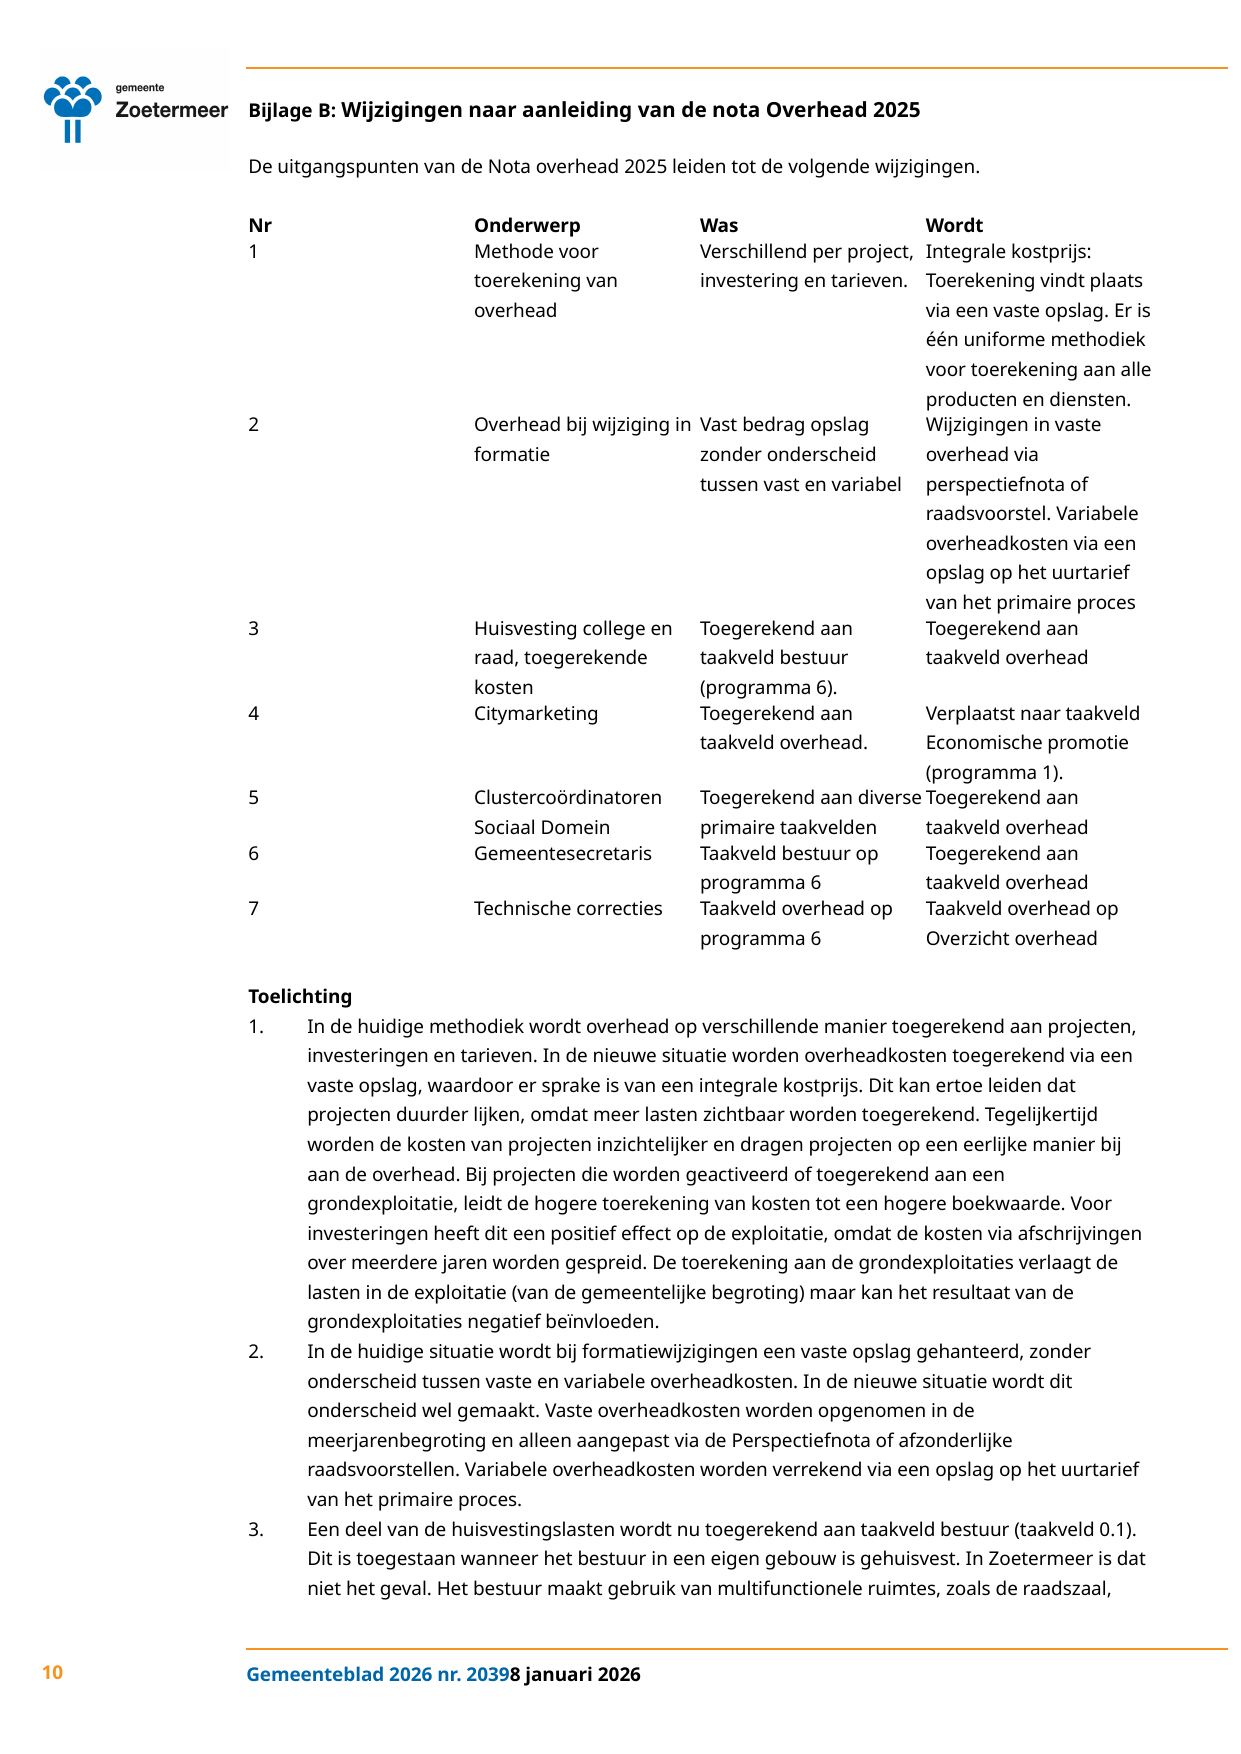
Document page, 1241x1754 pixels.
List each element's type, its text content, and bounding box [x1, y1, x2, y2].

table_header Wordt [926, 212, 1152, 238]
table_cell 1 [248, 238, 474, 412]
table_cell Huisvesting college en raad, toegerekende kosten [474, 615, 700, 700]
text De uitgangspunten van de Nota overhead 2025 leiden tot de volgende wijzigingen. [248, 153, 1152, 179]
table_cell Methode voor toerekening van overhead [474, 238, 700, 412]
table_cell Toegerekend aan taakveld overhead. [700, 700, 926, 784]
list In de huidige methodiek wordt overhead op verschillende manier toegerekend aan projecten, investeringen en tarieven. In de nieuwe situatie worden overheadkosten toegerekend via een vaste opslag, waardoor er sprake is van een integrale kostprijs. Dit kan ertoe leiden dat projecten duurder lijken, omdat meer lasten zichtbaar worden toegerekend. Tegelijkertijd worden de kosten van projecten inzichtelijker en dragen projecten op een eerlijke manier bij aan de overhead. Bij projecten die worden geactiveerd of toegerekend aan een grondexploitatie, leidt de hogere toerekening van kosten tot een hogere boekwaarde. Voor investeringen heeft dit een positief effect op de exploitatie, omdat de kosten via afschrijvingen over meerdere jaren worden gespreid. De toerekening aan de grondexploitaties verlaagt de lasten in de exploitatie (van de gemeentelijke begroting) maar kan het resultaat van de grondexploitaties negatief beïnvloeden. [248, 1013, 1152, 1334]
table_cell Clustercoördinatoren Sociaal Domein [474, 785, 700, 840]
table_cell Vast bedrag opslag zonder onderscheid tussen vast en variabel [700, 412, 926, 615]
table_cell Toegerekend aan taakveld overhead [926, 785, 1152, 840]
table_cell Toegerekend aan taakveld bestuur (programma 6). [700, 615, 926, 700]
table_cell Toegerekend aan taakveld overhead [926, 840, 1152, 895]
table_cell Overhead bij wijziging in formatie [474, 412, 700, 615]
table_cell Verschillend per project, investering en tarieven. [700, 238, 926, 412]
table_cell Gemeentesecretaris [474, 840, 700, 895]
table_cell Taakveld bestuur op programma 6 [700, 840, 926, 895]
table_cell Toegerekend aan diverse primaire taakvelden [700, 785, 926, 840]
table_cell 3 [248, 615, 474, 700]
table_header Nr [248, 212, 474, 238]
table_cell 4 [248, 700, 474, 784]
table_cell 5 [248, 785, 474, 840]
list Een deel van de huisvestingslasten wordt nu toegerekend aan taakveld bestuur (taakveld 0.1). Dit is toegestaan wanneer het bestuur in een eigen gebouw is gehuisvest. In Zoetermeer is dat niet het geval. Het bestuur maakt gebruik van multifunctionele ruimtes, zoals de raadszaal, [248, 1516, 1152, 1601]
table_cell Wijzigingen in vaste overhead via perspectiefnota of raadsvoorstel. Variabele overheadkosten via een opslag op het uurtarief van het primaire proces [926, 412, 1152, 615]
picture [41, 47, 231, 172]
table_cell 6 [248, 840, 474, 895]
table_header Was [700, 212, 926, 238]
table_cell Taakveld overhead op programma 6 [700, 895, 926, 951]
table_cell Integrale kostprijs: Toerekening vindt plaats via een vaste opslag. Er is één uniforme methodiek voor toerekening aan alle producten en diensten. [926, 238, 1152, 412]
text Bijlage B: Wijzigingen naar aanleiding van de nota Overhead 2025 [248, 95, 1152, 123]
table_cell Toegerekend aan taakveld overhead [926, 615, 1152, 700]
table_header Onderwerp [474, 212, 700, 238]
table_cell Technische correcties [474, 895, 700, 951]
table_cell 2 [248, 412, 474, 615]
table_cell Citymarketing [474, 700, 700, 784]
text Toelichting [248, 983, 1152, 1009]
table_cell 7 [248, 895, 474, 951]
table_cell Verplaatst naar taakveld Economische promotie (programma 1). [926, 700, 1152, 784]
table_cell Taakveld overhead op Overzicht overhead [926, 895, 1152, 951]
list In de huidige situatie wordt bij formatiewijzigingen een vaste opslag gehanteerd, zonder onderscheid tussen vaste en variabele overheadkosten. In de nieuwe situatie wordt dit onderscheid wel gemaakt. Vaste overheadkosten worden opgenomen in de meerjarenbegroting en alleen aangepast via de Perspectiefnota of afzonderlijke raadsvoorstellen. Variabele overheadkosten worden verrekend via een opslag op het uurtarief van het primaire proces. [248, 1338, 1152, 1512]
